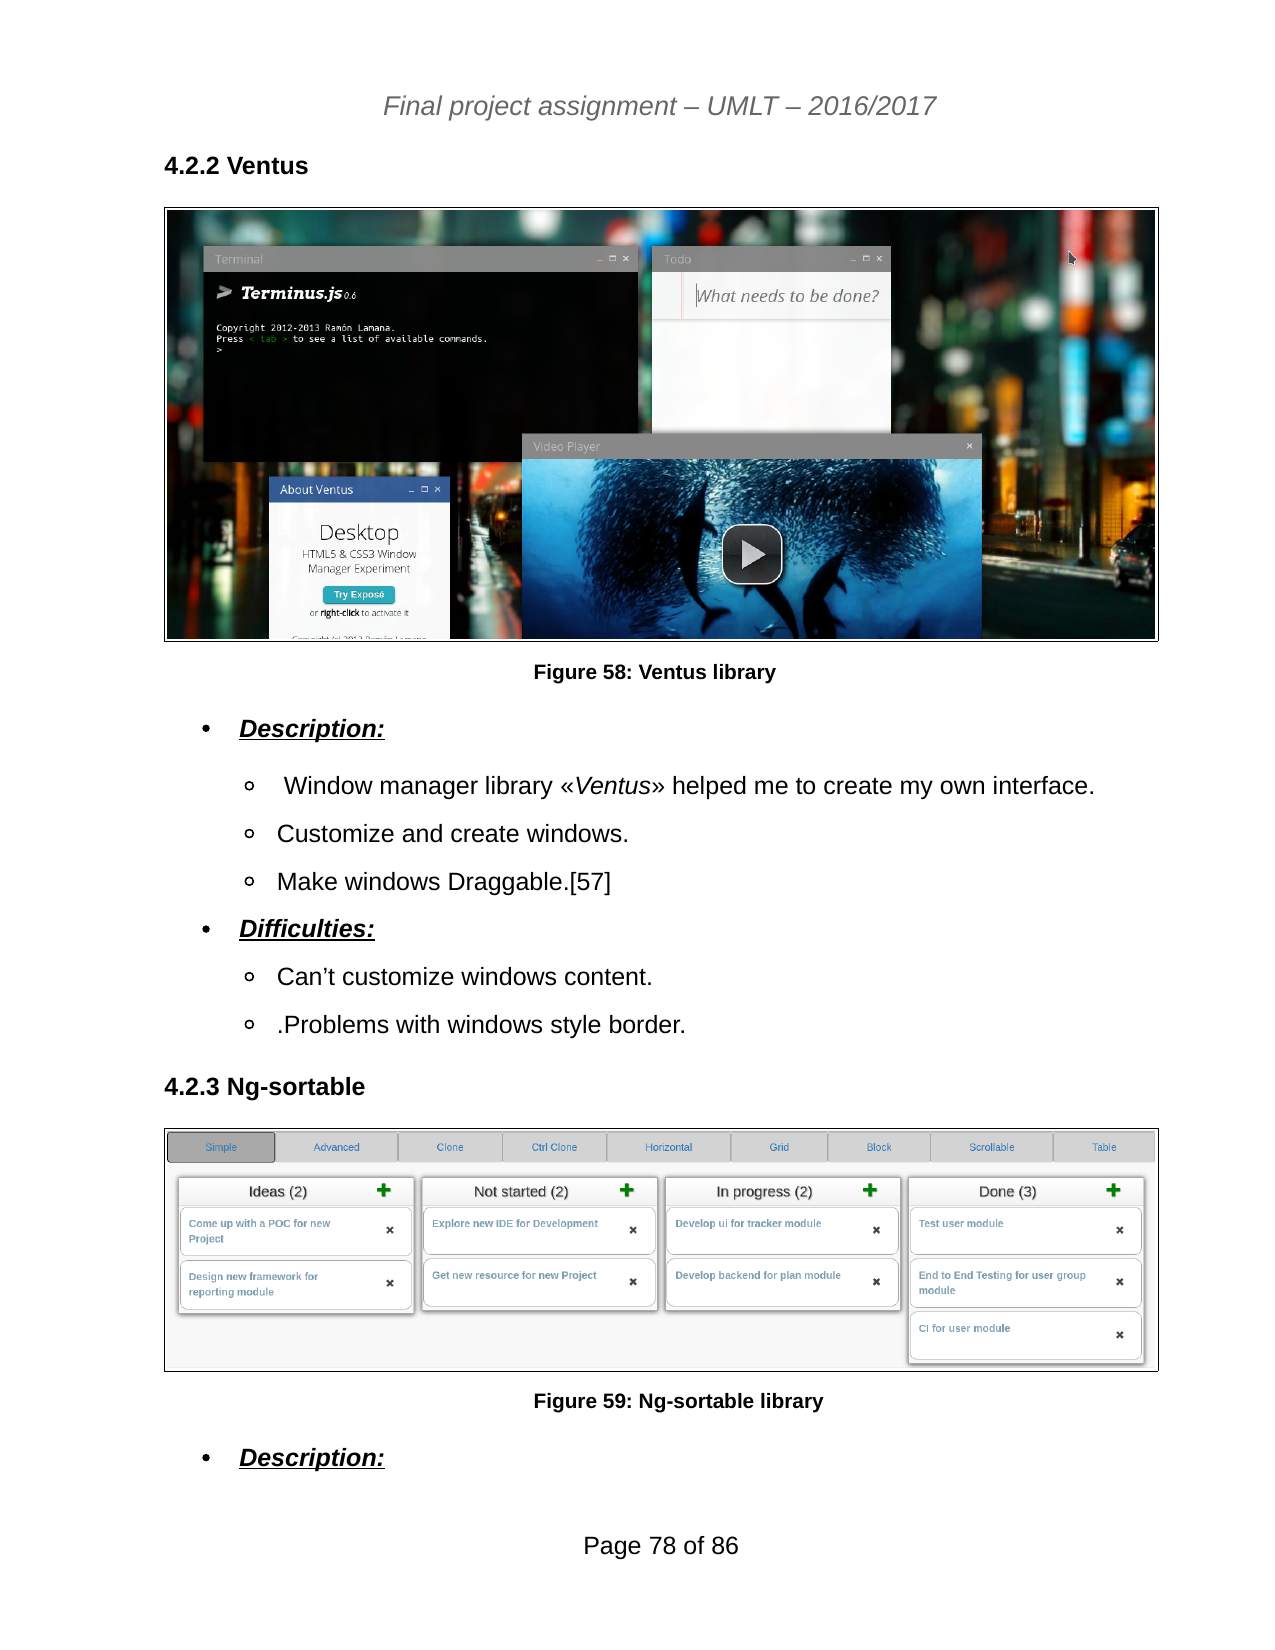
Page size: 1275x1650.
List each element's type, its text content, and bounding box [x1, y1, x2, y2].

list Window manager library «Ventus» helped me to create my own interface. [239, 771, 1158, 800]
text Figure 58: Ventus library [164, 642, 1158, 684]
text [165, 1129, 1158, 1371]
picture [167, 210, 1155, 639]
subtitle 4.2.3 Ng-sortable [164, 1072, 1158, 1101]
picture [167, 1130, 1155, 1368]
text Figure 59: Ng-sortable library [164, 1372, 1158, 1414]
list Difficulties: [202, 914, 1158, 943]
list Description: [202, 713, 1158, 742]
list Customize and create windows. [239, 819, 1158, 848]
subtitle 4.2.2 Ventus [164, 151, 1158, 180]
list Description: [202, 1443, 1158, 1472]
list Make windows Draggable.[57] [239, 867, 1158, 896]
text [165, 208, 1158, 641]
list .Problems with windows style border. [239, 1010, 1158, 1039]
list Can’t customize windows content. [239, 962, 1158, 991]
